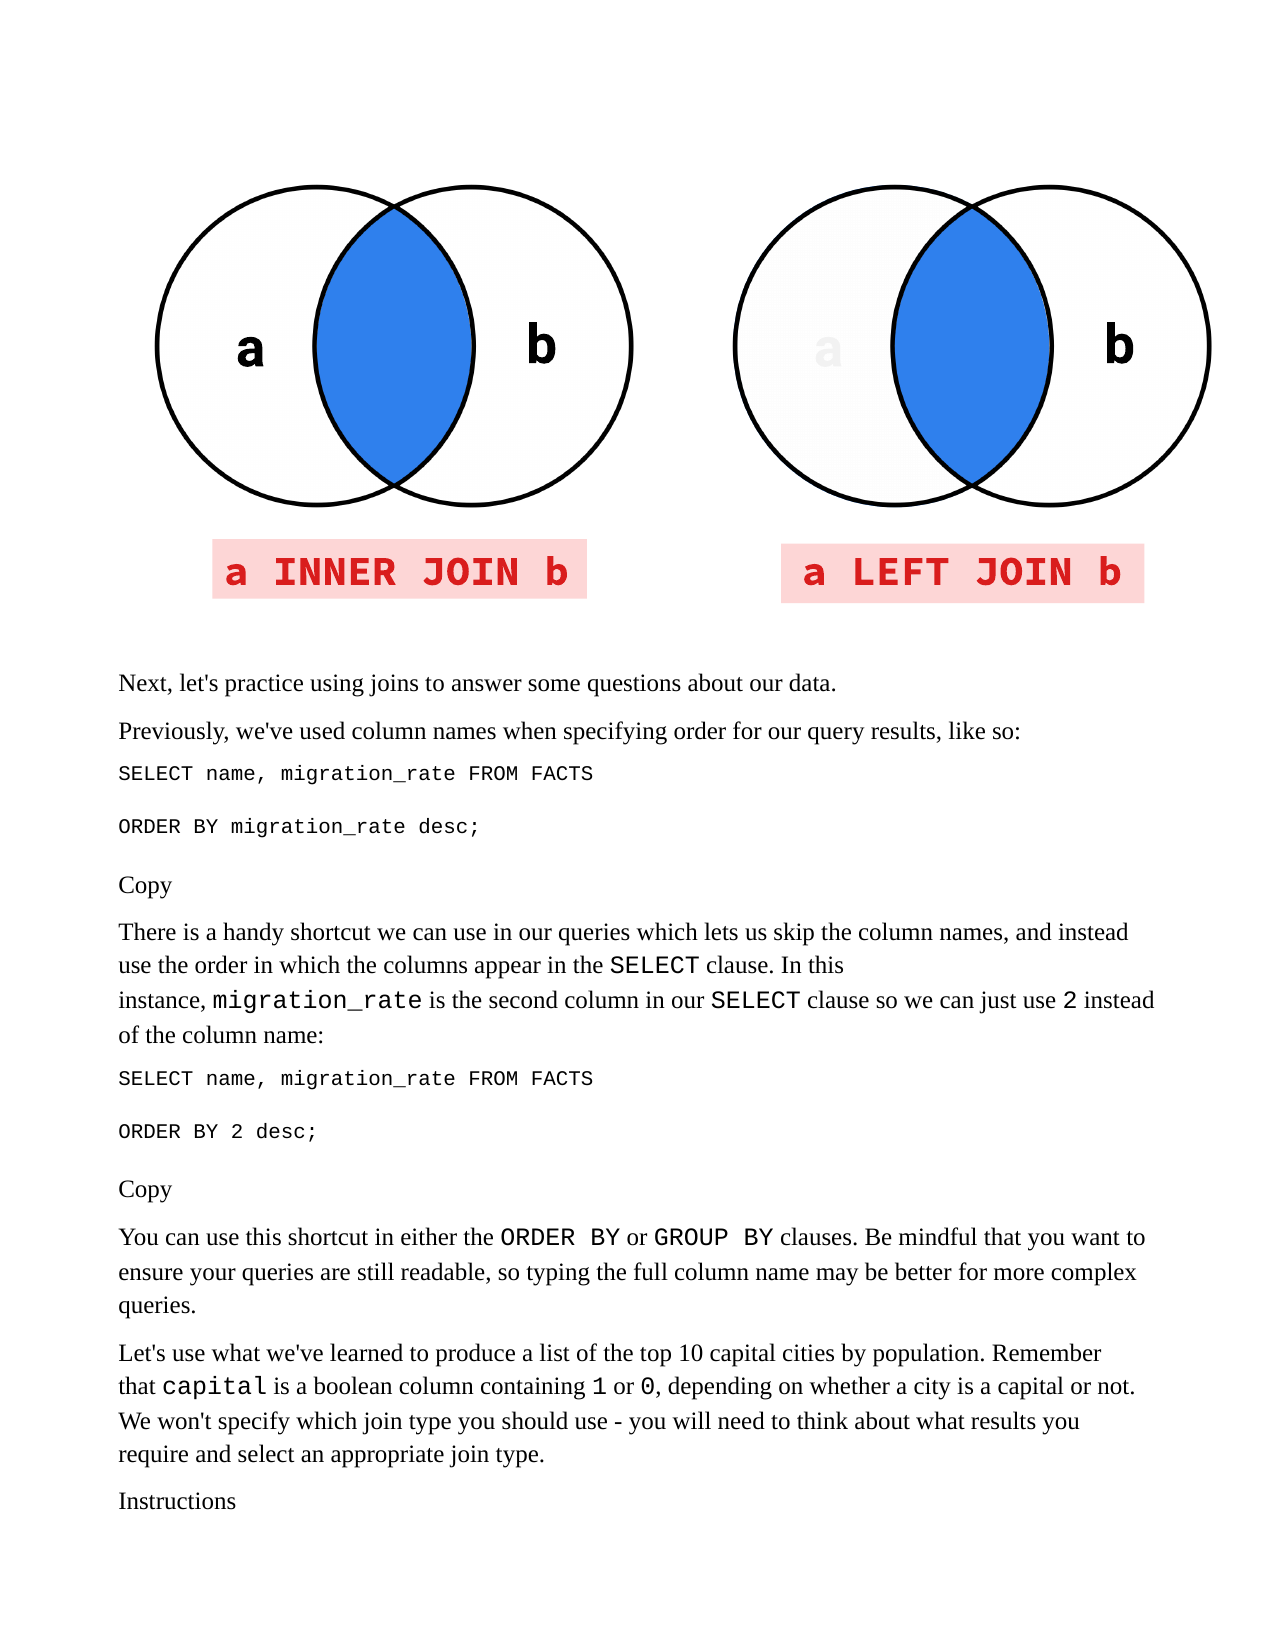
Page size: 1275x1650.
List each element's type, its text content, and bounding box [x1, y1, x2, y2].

text SELECT name, migration_rate FROM FACTS [118, 1068, 1157, 1092]
text You can use this shortcut in either the ORDER BY or GROUP BY clauses. Be mindful that you want to ensure your queries are still readable, so typing the full column name may be better for more complex queries. [118, 1222, 1157, 1319]
text Copy [118, 1174, 1157, 1203]
text Next, let's practice using joins to answer some questions about our data. [118, 668, 1157, 697]
text ORDER BY 2 desc; [118, 1121, 1157, 1145]
text Previously, we've used column names when specifying order for our query results, like so: [118, 716, 1157, 744]
text SELECT name, migration_rate FROM FACTS [118, 763, 1157, 787]
text There is a handy shortcut we can use in our queries which lets us skip the column names, and instead use the order in which the columns appear in the SELECT clause. In this instance, migration_rate is the second column in our SELECT clause so we can just use 2 instead of the column name: [118, 917, 1157, 1049]
text Copy [118, 870, 1157, 898]
text Let's use what we've learned to produce a list of the top 10 capital cities by population. Remember that capital is a boolean column containing 1 or 0, depending on whether a city is a capital or not. We won't specify which join type you should use - you will need to think about what results you require and select an appropriate join type. [118, 1338, 1157, 1468]
text ORDER BY migration_rate desc; [118, 817, 1157, 840]
text Instructions [118, 1486, 1157, 1515]
